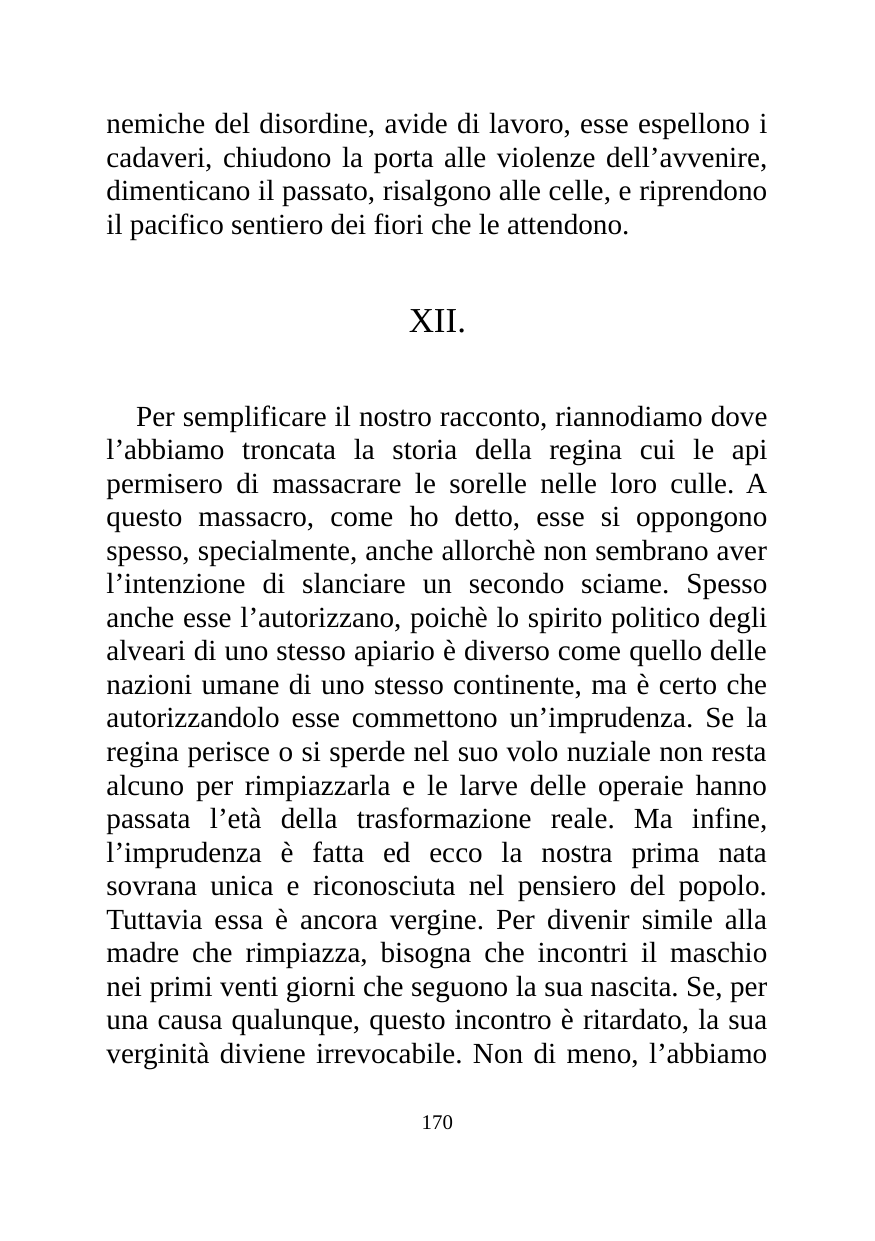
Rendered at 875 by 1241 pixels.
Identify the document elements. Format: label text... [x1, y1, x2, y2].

text nemiche del disordine, avide di lavoro, esse espellono i cadaveri, chiudono la porta alle violenze dell’avvenire, dimenticano il passato, risalgono alle celle, e riprendono il pacifico sentiero dei fiori che le attendono. [106, 106, 768, 240]
text Per semplificare il nostro racconto, riannodiamo dove l’abbiamo troncata la storia della regina cui le api permisero di massacrare le sorelle nelle loro culle. A questo massacro, come ho detto, esse si oppongono spesso, specialmente, anche allorchè non sembrano aver l’intenzione di slanciare un secondo sciame. Spesso anche esse l’autorizzano, poichè lo spirito politico degli alveari di uno stesso apiario è diverso come quello delle nazioni umane di uno stesso continente, ma è certo che autorizzandolo esse commettono un’imprudenza. Se la regina perisce o si sperde nel suo volo nuziale non resta alcuno per rimpiazzarla e le larve delle operaie hanno passata l’età della trasformazione reale. Ma infine, l’imprudenza è fatta ed ecco la nostra prima nata sovrana unica e riconosciuta nel pensiero del popolo. Tuttavia essa è ancora vergine. Per divenir simile alla madre che rimpiazza, bisogna che incontri il maschio nei primi venti giorni che seguono la sua nascita. Se, per una causa qualunque, questo incontro è ritardato, la sua verginità diviene irrevocabile. Non di meno, l’abbiamo [106, 399, 768, 1069]
subtitle XII. [106, 299, 768, 340]
